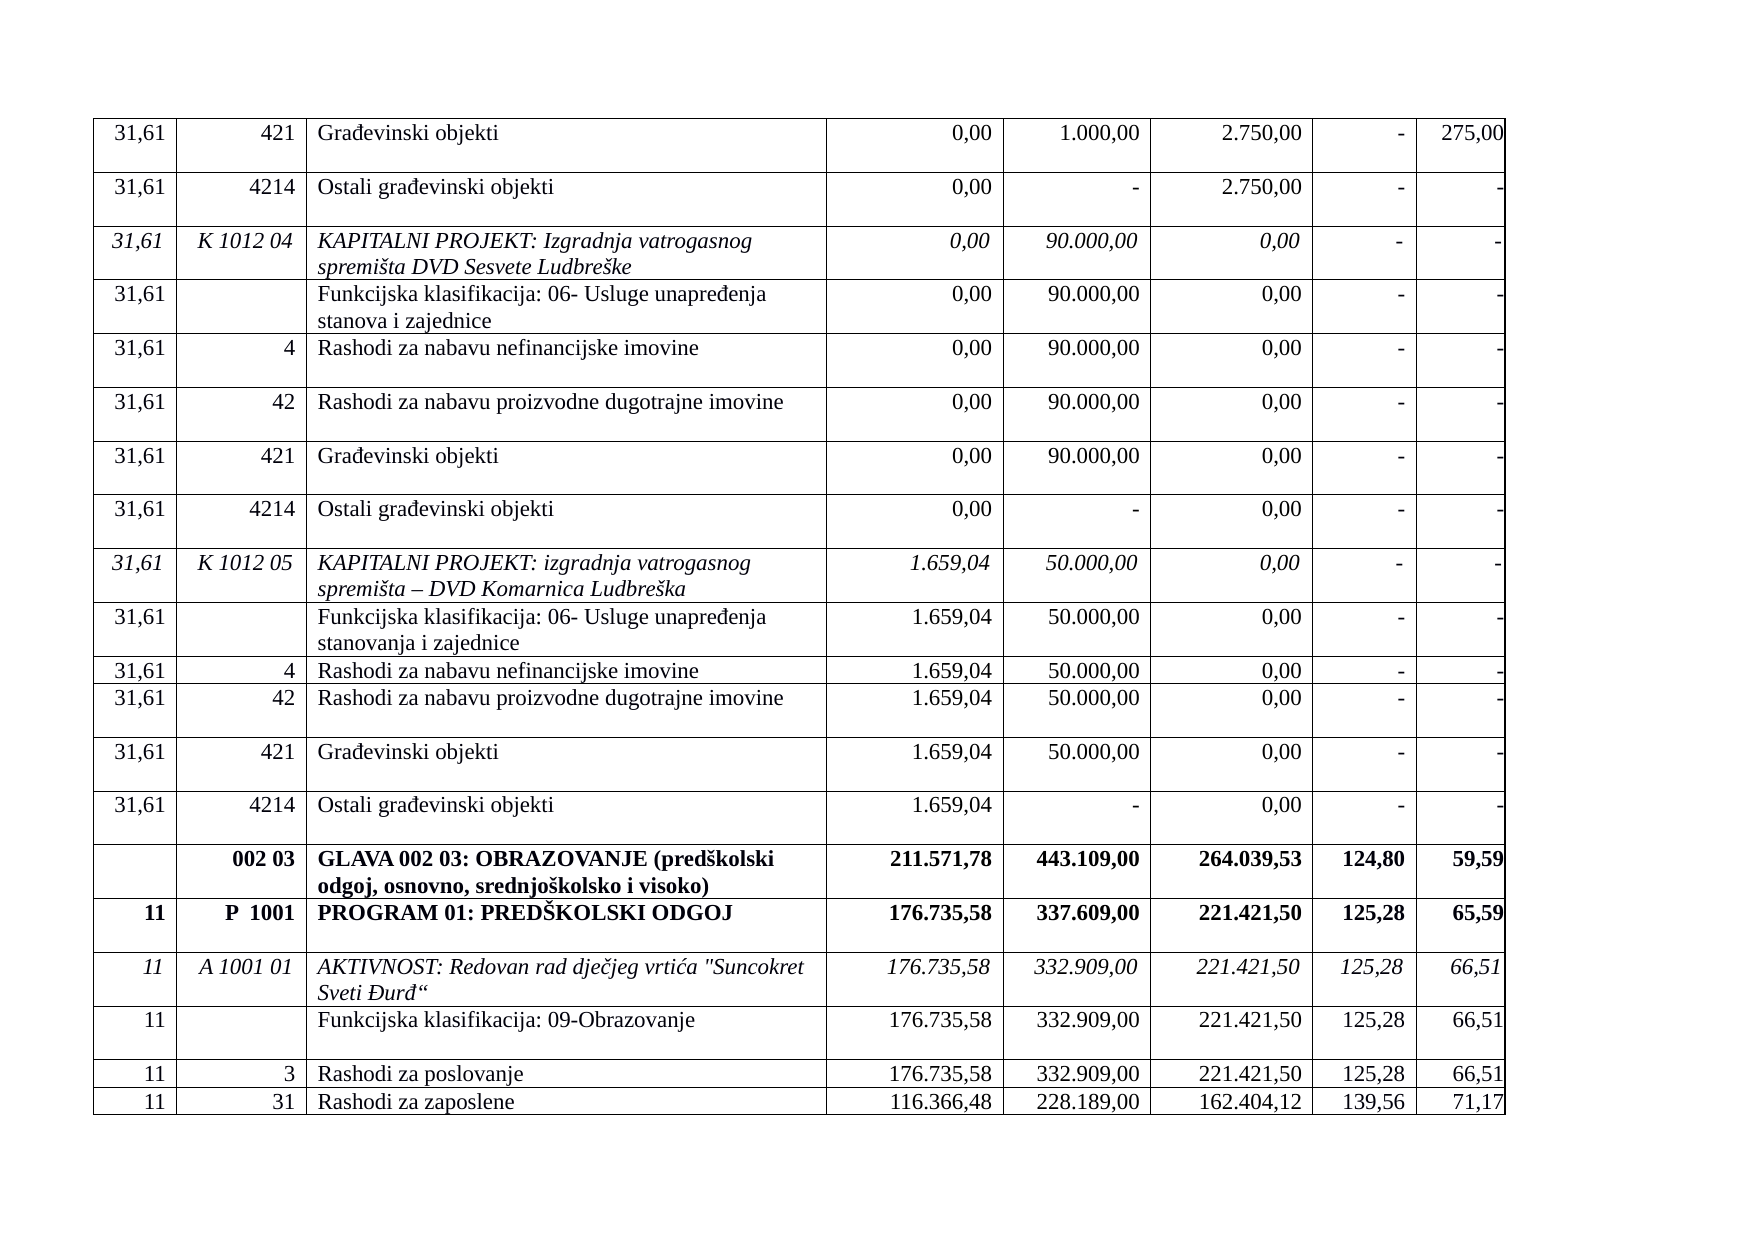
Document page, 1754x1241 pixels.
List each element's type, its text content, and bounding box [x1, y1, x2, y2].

table_cell 0,00 [1151, 657, 1312, 683]
table_cell 221.421,50 [1151, 1060, 1312, 1087]
table_cell - [1313, 684, 1416, 737]
table_cell 31,61 [94, 657, 176, 683]
table_cell - [1417, 334, 1504, 387]
table_cell 332.909,00 [1004, 1007, 1150, 1059]
table_cell [177, 1007, 306, 1059]
table_cell 50.000,00 [1004, 549, 1150, 602]
table_cell 2.750,00 [1151, 173, 1312, 226]
table_cell - [1313, 738, 1416, 791]
table_cell 31,61 [94, 684, 176, 737]
table_cell K 1012 05 [177, 549, 306, 602]
table_cell - [1313, 792, 1416, 844]
table_cell 176.735,58 [827, 1007, 1003, 1059]
table_cell [177, 280, 306, 333]
table_cell KAPITALNI PROJEKT: izgradnja vatrogasnog spremišta – DVD Komarnica Ludbreška [307, 549, 826, 602]
table_cell 443.109,00 [1004, 845, 1150, 898]
table_cell 1.659,04 [827, 738, 1003, 791]
table_cell - [1417, 738, 1504, 791]
table_cell 162.404,12 [1151, 1088, 1312, 1114]
table_cell 31,61 [94, 442, 176, 494]
table_cell 125,28 [1313, 1007, 1416, 1059]
table_cell - [1417, 549, 1504, 602]
table_cell 11 [94, 953, 176, 1006]
table_cell - [1313, 388, 1416, 441]
table_cell 421 [177, 442, 306, 494]
table_cell - [1417, 227, 1504, 279]
table_cell 4214 [177, 495, 306, 548]
table_cell 139,56 [1313, 1088, 1416, 1114]
table_cell 125,28 [1313, 899, 1416, 952]
table_cell 0,00 [827, 334, 1003, 387]
table_cell 0,00 [1151, 280, 1312, 333]
table_cell 66,51 [1417, 1060, 1504, 1087]
table_cell 1.659,04 [827, 657, 1003, 683]
table_cell - [1313, 603, 1416, 656]
table_cell 176.735,58 [827, 1060, 1003, 1087]
table_cell 0,00 [1151, 792, 1312, 844]
table_cell 221.421,50 [1151, 953, 1312, 1006]
table_cell 264.039,53 [1151, 845, 1312, 898]
table_cell 0,00 [1151, 442, 1312, 494]
table_cell Rashodi za zaposlene [307, 1088, 826, 1114]
table_cell - [1313, 657, 1416, 683]
table_cell KAPITALNI PROJEKT: Izgradnja vatrogasnog spremišta DVD Sesvete Ludbreške [307, 227, 826, 279]
table_cell 31,61 [94, 227, 176, 279]
table_cell 0,00 [827, 119, 1003, 172]
table_cell 1.659,04 [827, 792, 1003, 844]
table_cell 0,00 [827, 495, 1003, 548]
table_cell 31,61 [94, 549, 176, 602]
table_cell 421 [177, 738, 306, 791]
table_cell 4214 [177, 173, 306, 226]
table_cell 50.000,00 [1004, 738, 1150, 791]
table_cell - [1313, 119, 1416, 172]
table_cell Građevinski objekti [307, 442, 826, 494]
table_cell 4214 [177, 792, 306, 844]
table_cell Rashodi za nabavu nefinancijske imovine [307, 657, 826, 683]
table_cell Rashodi za poslovanje [307, 1060, 826, 1087]
table_cell 90.000,00 [1004, 442, 1150, 494]
table_cell - [1417, 442, 1504, 494]
table_cell - [1313, 442, 1416, 494]
table_cell 1.659,04 [827, 549, 1003, 602]
table_cell - [1313, 549, 1416, 602]
table_cell Ostali građevinski objekti [307, 495, 826, 548]
table_cell 221.421,50 [1151, 899, 1312, 952]
table_cell - [1004, 792, 1150, 844]
table_cell - [1417, 173, 1504, 226]
table_cell 125,28 [1313, 953, 1416, 1006]
table_cell - [1417, 792, 1504, 844]
table_cell - [1313, 173, 1416, 226]
table_cell Funkcijska klasifikacija: 06- Usluge unapređenja stanovanja i zajednice [307, 603, 826, 656]
table_cell 90.000,00 [1004, 388, 1150, 441]
table_cell 337.609,00 [1004, 899, 1150, 952]
table_cell Ostali građevinski objekti [307, 173, 826, 226]
table_cell 66,51 [1417, 953, 1504, 1006]
table_cell 71,17 [1417, 1088, 1504, 1114]
table_cell - [1313, 280, 1416, 333]
table_cell - [1417, 603, 1504, 656]
table_cell 1.659,04 [827, 684, 1003, 737]
table_cell 11 [94, 1007, 176, 1059]
table_cell 275,00 [1417, 119, 1504, 172]
table_cell 002 03 [177, 845, 306, 898]
table_cell 31,61 [94, 738, 176, 791]
table_cell 50.000,00 [1004, 657, 1150, 683]
table_cell 31,61 [94, 173, 176, 226]
table_cell 31,61 [94, 119, 176, 172]
table_cell 1.659,04 [827, 603, 1003, 656]
table_cell 11 [94, 1088, 176, 1114]
table_cell 50.000,00 [1004, 684, 1150, 737]
table_cell - [1004, 495, 1150, 548]
table_cell 31,61 [94, 388, 176, 441]
table_cell 332.909,00 [1004, 953, 1150, 1006]
table_cell 0,00 [1151, 738, 1312, 791]
table_cell AKTIVNOST: Redovan rad dječjeg vrtića "Suncokret Sveti Đurđ“ [307, 953, 826, 1006]
table_cell 31,61 [94, 495, 176, 548]
table_cell Građevinski objekti [307, 119, 826, 172]
table_cell P 1001 [177, 899, 306, 952]
table_cell 211.571,78 [827, 845, 1003, 898]
table_cell 228.189,00 [1004, 1088, 1150, 1114]
table_cell 421 [177, 119, 306, 172]
table_cell 3 [177, 1060, 306, 1087]
table_cell 90.000,00 [1004, 227, 1150, 279]
table_cell 31 [177, 1088, 306, 1114]
table_cell Rashodi za nabavu nefinancijske imovine [307, 334, 826, 387]
table_cell 124,80 [1313, 845, 1416, 898]
table_cell 1.000,00 [1004, 119, 1150, 172]
table_cell 90.000,00 [1004, 280, 1150, 333]
table_cell 0,00 [827, 442, 1003, 494]
table_cell 0,00 [1151, 603, 1312, 656]
table_cell 65,59 [1417, 899, 1504, 952]
table_cell Rashodi za nabavu proizvodne dugotrajne imovine [307, 684, 826, 737]
table_cell 0,00 [1151, 388, 1312, 441]
table_cell 176.735,58 [827, 953, 1003, 1006]
table_cell Ostali građevinski objekti [307, 792, 826, 844]
table_cell - [1417, 495, 1504, 548]
table_cell 332.909,00 [1004, 1060, 1150, 1087]
table_cell - [1417, 388, 1504, 441]
table_cell 31,61 [94, 603, 176, 656]
table_cell 42 [177, 684, 306, 737]
table_cell 4 [177, 657, 306, 683]
table_cell 0,00 [1151, 495, 1312, 548]
table_cell - [1417, 684, 1504, 737]
table_cell PROGRAM 01: PREDŠKOLSKI ODGOJ [307, 899, 826, 952]
table_cell 221.421,50 [1151, 1007, 1312, 1059]
table_cell [94, 845, 176, 898]
table_cell 0,00 [827, 280, 1003, 333]
table_cell 0,00 [1151, 334, 1312, 387]
table_cell Rashodi za nabavu proizvodne dugotrajne imovine [307, 388, 826, 441]
table_cell 66,51 [1417, 1007, 1504, 1059]
table_cell 0,00 [1151, 549, 1312, 602]
table_cell 31,61 [94, 334, 176, 387]
table_cell Funkcijska klasifikacija: 09-Obrazovanje [307, 1007, 826, 1059]
table_cell GLAVA 002 03: OBRAZOVANJE (predškolski odgoj, osnovno, srednjoškolsko i visoko) [307, 845, 826, 898]
table_cell K 1012 04 [177, 227, 306, 279]
table_cell 0,00 [827, 388, 1003, 441]
table_cell 90.000,00 [1004, 334, 1150, 387]
table_cell 31,61 [94, 280, 176, 333]
table_cell - [1313, 334, 1416, 387]
table_cell Funkcijska klasifikacija: 06- Usluge unapređenja stanova i zajednice [307, 280, 826, 333]
table_cell - [1313, 495, 1416, 548]
table_cell - [1417, 657, 1504, 683]
table_cell 0,00 [1151, 684, 1312, 737]
table_cell [177, 603, 306, 656]
table_cell 11 [94, 899, 176, 952]
table_cell A 1001 01 [177, 953, 306, 1006]
table_cell 50.000,00 [1004, 603, 1150, 656]
table_cell 0,00 [1151, 227, 1312, 279]
table_cell 2.750,00 [1151, 119, 1312, 172]
table_cell 116.366,48 [827, 1088, 1003, 1114]
table_cell 59,59 [1417, 845, 1504, 898]
table_cell 42 [177, 388, 306, 441]
table_cell 125,28 [1313, 1060, 1416, 1087]
table_cell - [1313, 227, 1416, 279]
table_cell 0,00 [827, 173, 1003, 226]
table_cell 4 [177, 334, 306, 387]
table_cell Građevinski objekti [307, 738, 826, 791]
table_cell 31,61 [94, 792, 176, 844]
table_cell 11 [94, 1060, 176, 1087]
table_cell - [1004, 173, 1150, 226]
table_cell - [1417, 280, 1504, 333]
table_cell 0,00 [827, 227, 1003, 279]
table_cell 176.735,58 [827, 899, 1003, 952]
